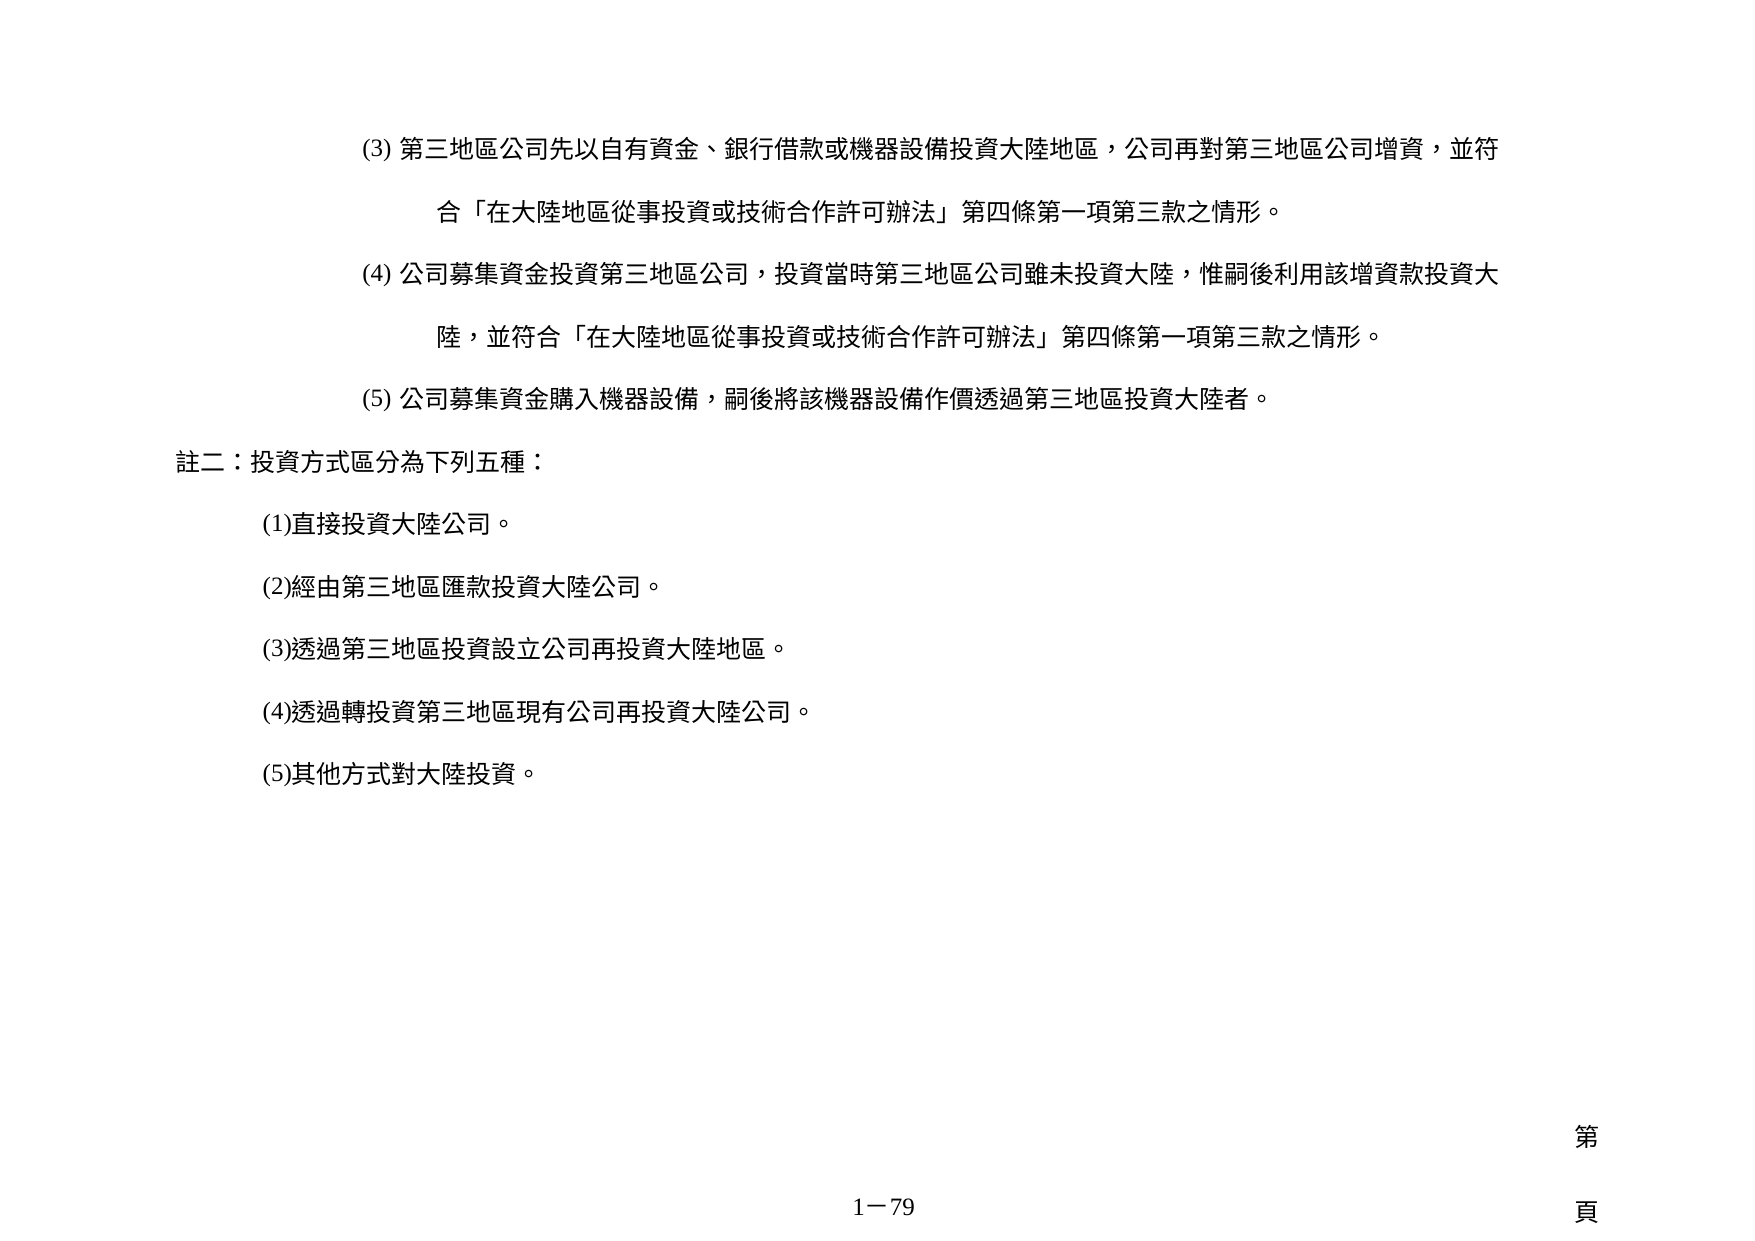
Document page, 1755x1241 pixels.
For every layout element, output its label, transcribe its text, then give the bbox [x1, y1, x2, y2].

list 公司募集資金投資第三地區公司，投資當時第三地區公司雖未投資大陸，惟嗣後利用該增資款投資大陸，並符合「在大陸地區從事投資或技術合作許可辦法」第四條第一項第三款之情形。 [362, 231, 1513, 356]
text 註二：投資方式區分為下列五種： [175, 419, 1604, 481]
text (4)透過轉投資第三地區現有公司再投資大陸公司。 [262, 669, 1604, 731]
text (3)透過第三地區投資設立公司再投資大陸地區。 [262, 606, 1604, 669]
list 公司募集資金購入機器設備，嗣後將該機器設備作價透過第三地區投資大陸者。 [362, 356, 1604, 419]
list 第三地區公司先以自有資金、銀行借款或機器設備投資大陸地區，公司再對第三地區公司增資，並符合「在大陸地區從事投資或技術合作許可辦法」第四條第一項第三款之情形。 [362, 106, 1513, 231]
text (1)直接投資大陸公司。 [262, 481, 1604, 544]
text [1550, 1109, 1612, 1240]
text (5)其他方式對大陸投資。 [162, 731, 1604, 794]
text (2)經由第三地區匯款投資大陸公司。 [262, 544, 1604, 606]
text 第 頁 [1569, 1124, 1605, 1225]
